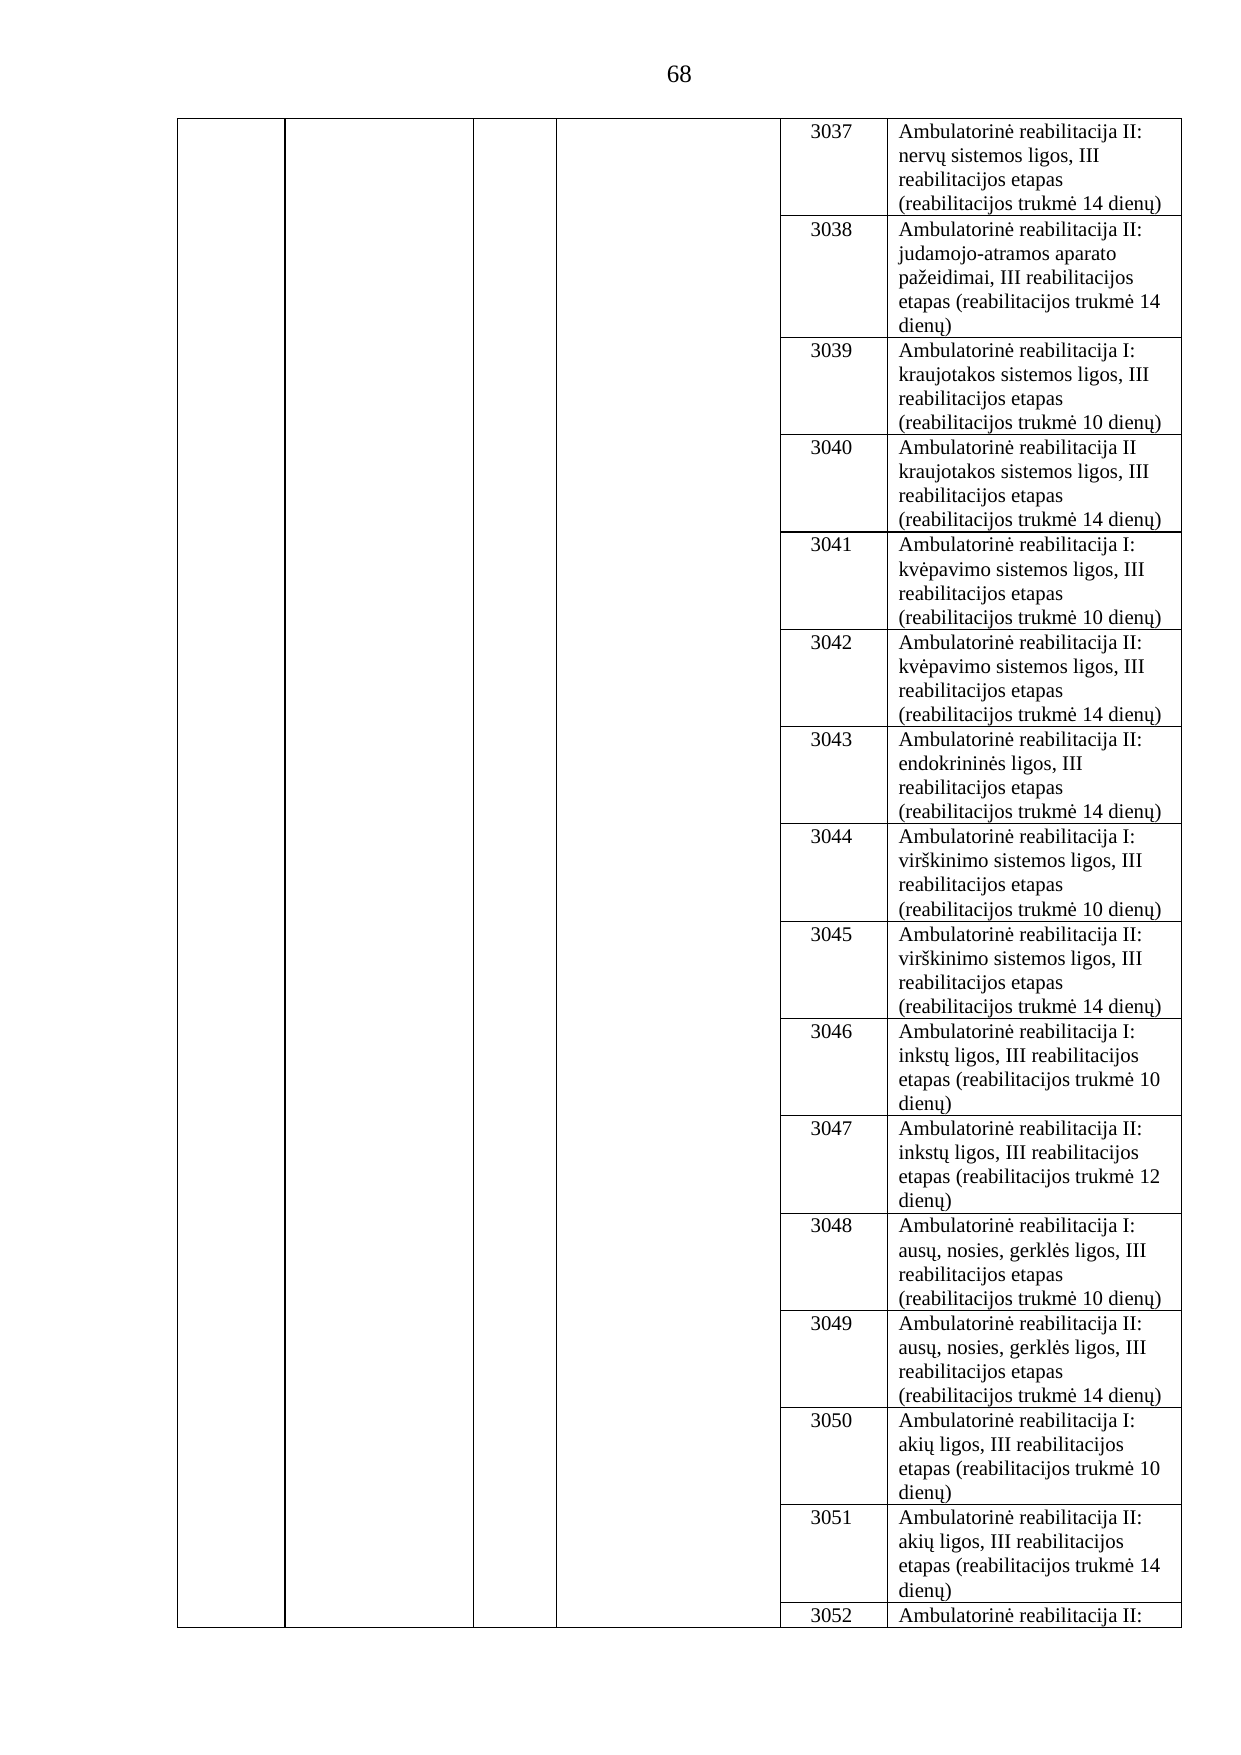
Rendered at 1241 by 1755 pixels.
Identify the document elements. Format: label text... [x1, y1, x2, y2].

table_cell 3047 [781, 1116, 887, 1212]
table_cell 3051 [781, 1505, 887, 1602]
table_cell Ambulatorinė reabilitacija II: endokrininės ligos, III reabilitacijos etapas (reabilitacijos trukmė 14 dienų) [888, 727, 1181, 823]
table_cell Ambulatorinė reabilitacija II: virškinimo sistemos ligos, III reabilitacijos etapas (reabilitacijos trukmė 14 dienų) [888, 922, 1181, 1018]
table_cell 3044 [781, 824, 887, 921]
table_cell Ambulatorinė reabilitacija II: judamojo-atramos aparato pažeidimai, III reabilitacijos etapas (reabilitacijos trukmė 14 dienų) [888, 216, 1181, 337]
table_cell 3043 [781, 727, 887, 823]
table_cell 3045 [781, 922, 887, 1018]
table_cell 3042 [781, 630, 887, 726]
table_cell Ambulatorinė reabilitacija I: akių ligos, III reabilitacijos etapas (reabilitacijos trukmė 10 dienų) [888, 1408, 1181, 1504]
table_cell Ambulatorinė reabilitacija II: kvėpavimo sistemos ligos, III reabilitacijos etapas (reabilitacijos trukmė 14 dienų) [888, 630, 1181, 726]
table_cell [286, 119, 473, 1627]
table_cell 3046 [781, 1019, 887, 1115]
table_cell Ambulatorinė reabilitacija II: inkstų ligos, III reabilitacijos etapas (reabilitacijos trukmė 12 dienų) [888, 1116, 1181, 1212]
table_cell Ambulatorinė reabilitacija I: virškinimo sistemos ligos, III reabilitacijos etapas (reabilitacijos trukmė 10 dienų) [888, 824, 1181, 921]
table_cell [178, 119, 284, 1627]
table_cell 3037 [781, 119, 887, 215]
table_cell Ambulatorinė reabilitacija I: kvėpavimo sistemos ligos, III reabilitacijos etapas (reabilitacijos trukmė 10 dienų) [888, 533, 1181, 629]
table_cell [557, 119, 780, 1627]
table_cell 3052 [781, 1603, 887, 1627]
table_cell Ambulatorinė reabilitacija II: nervų sistemos ligos, III reabilitacijos etapas (reabilitacijos trukmė 14 dienų) [888, 119, 1181, 215]
table_cell 3050 [781, 1408, 887, 1504]
table_cell 3038 [781, 216, 887, 337]
table_cell Ambulatorinė reabilitacija II: akių ligos, III reabilitacijos etapas (reabilitacijos trukmė 14 dienų) [888, 1505, 1181, 1602]
table_cell 3040 [781, 435, 887, 531]
table_cell [474, 119, 556, 1627]
table_cell 3039 [781, 338, 887, 434]
table_cell 3049 [781, 1311, 887, 1407]
table_cell Ambulatorinė reabilitacija I: kraujotakos sistemos ligos, III reabilitacijos etapas (reabilitacijos trukmė 10 dienų) [888, 338, 1181, 434]
table_cell 3041 [781, 533, 887, 629]
table_cell Ambulatorinė reabilitacija II: [888, 1603, 1181, 1627]
table_cell Ambulatorinė reabilitacija II kraujotakos sistemos ligos, III reabilitacijos etapas (reabilitacijos trukmė 14 dienų) [888, 435, 1181, 531]
table_cell Ambulatorinė reabilitacija II: ausų, nosies, gerklės ligos, III reabilitacijos etapas (reabilitacijos trukmė 14 dienų) [888, 1311, 1181, 1407]
table_cell Ambulatorinė reabilitacija I: ausų, nosies, gerklės ligos, III reabilitacijos etapas (reabilitacijos trukmė 10 dienų) [888, 1214, 1181, 1310]
table_cell Ambulatorinė reabilitacija I: inkstų ligos, III reabilitacijos etapas (reabilitacijos trukmė 10 dienų) [888, 1019, 1181, 1115]
table_cell 3048 [781, 1214, 887, 1310]
